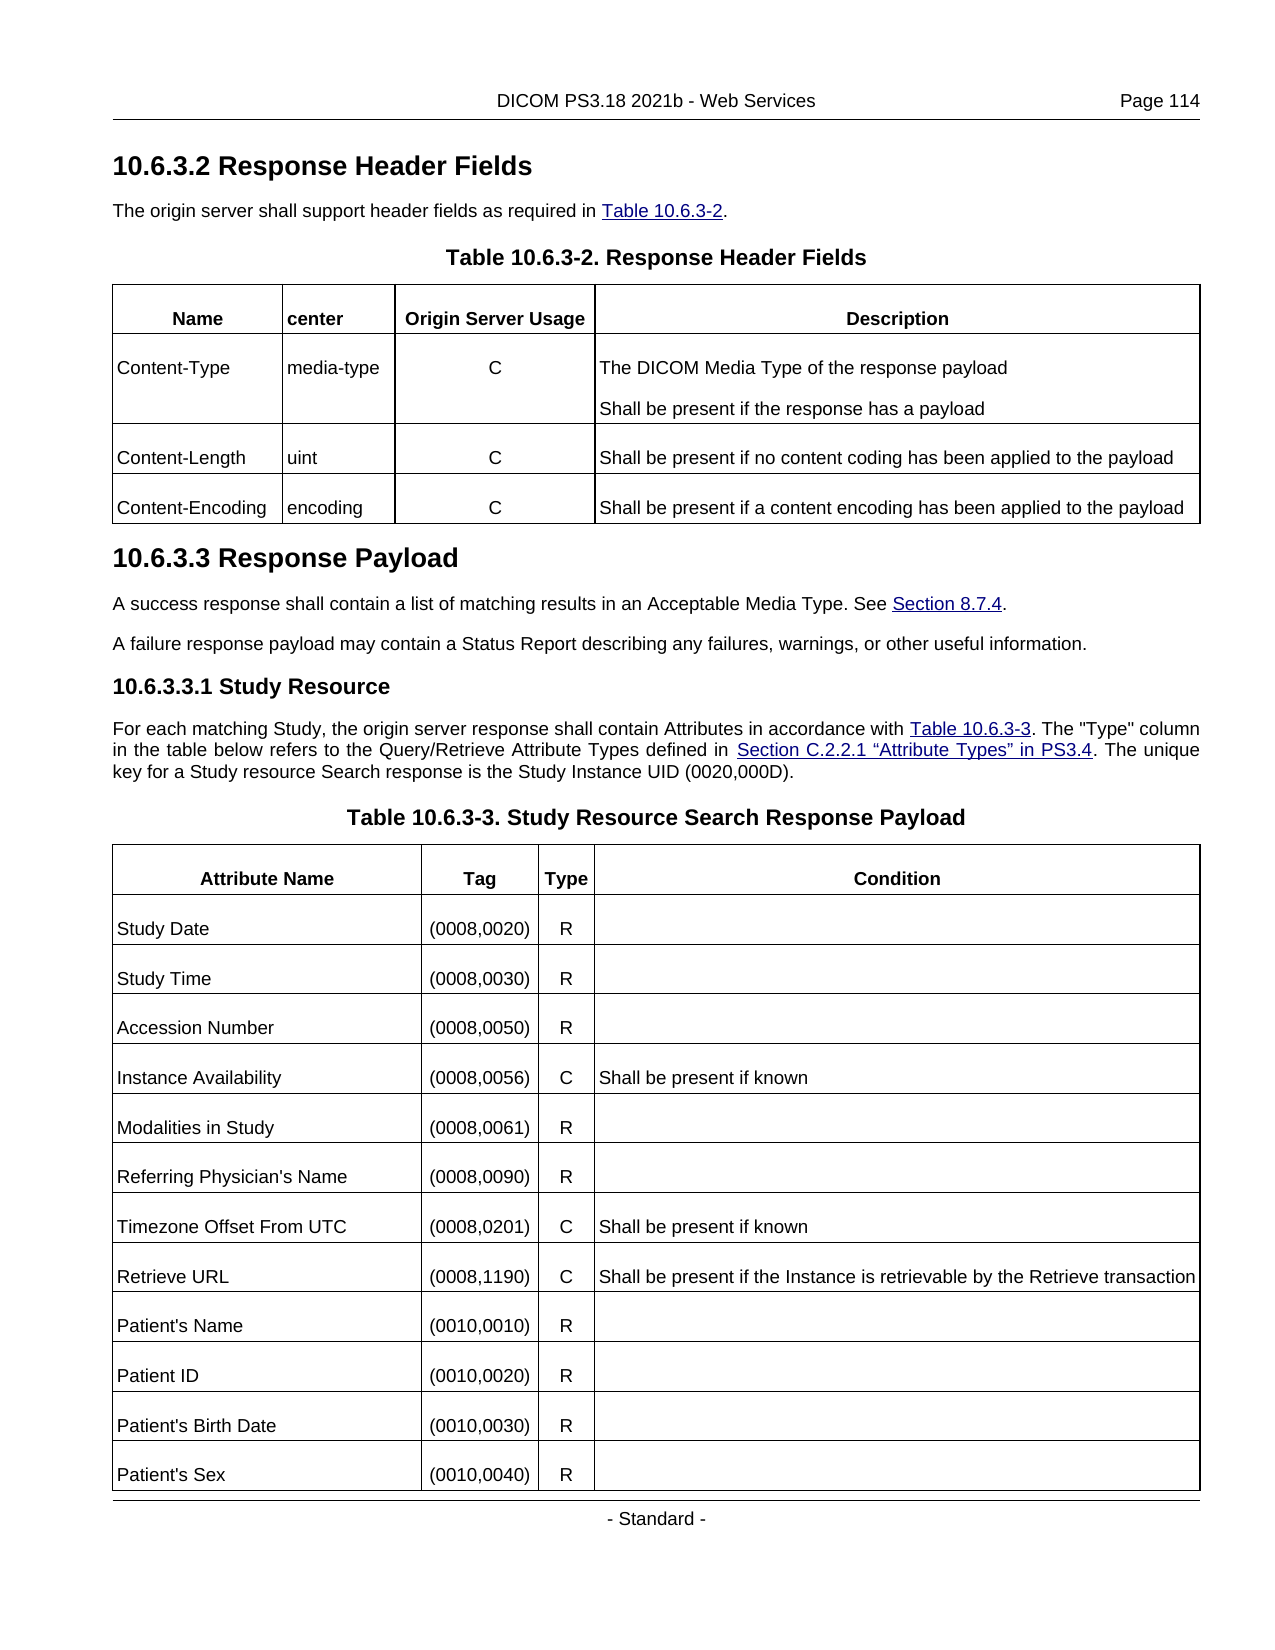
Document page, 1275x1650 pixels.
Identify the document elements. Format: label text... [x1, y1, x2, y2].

text 10.6.3.3.1 Study Resource [112, 673, 1200, 699]
table_cell [595, 895, 1199, 943]
table_cell (0008,0201) [422, 1193, 538, 1242]
table_cell R [539, 1342, 594, 1391]
table_cell [595, 1392, 1199, 1440]
table_cell C [539, 1243, 594, 1291]
table_cell The DICOM Media Type of the response payload Shall be present if the response has a payload [596, 334, 1199, 423]
table_cell [595, 1094, 1199, 1142]
table_cell Content-Length [113, 424, 282, 473]
table_cell (0008,0061) [422, 1094, 538, 1142]
table_cell R [539, 895, 594, 943]
table_cell R [539, 1441, 594, 1490]
table_cell Shall be present if a content encoding has been applied to the payload [596, 474, 1199, 522]
table_header center [283, 285, 394, 333]
table_cell [595, 1342, 1199, 1391]
table_cell [595, 1143, 1199, 1192]
text 10.6.3.3 Response Payload [112, 542, 1200, 573]
table_header Description [596, 285, 1199, 333]
table_cell [595, 945, 1199, 993]
table_cell (0008,0030) [422, 945, 538, 993]
table_cell Shall be present if no content coding has been applied to the payload [596, 424, 1199, 473]
text A failure response payload may contain a Status Report describing any failures, warnings, or other useful information. [112, 633, 1200, 654]
table_cell Shall be present if known [595, 1044, 1199, 1092]
table_header Tag [422, 845, 538, 894]
table_cell C [396, 424, 594, 473]
table_header Condition [595, 845, 1199, 894]
table_header Type [539, 845, 594, 894]
table_cell Shall be present if the Instance is retrievable by the Retrieve transaction [595, 1243, 1199, 1291]
table_cell Shall be present if known [595, 1193, 1199, 1242]
table_cell Study Date [113, 895, 421, 943]
text Table 10.6.3-2. Response Header Fields [112, 244, 1200, 270]
table_cell R [539, 1143, 594, 1192]
table_cell Referring Physician's Name [113, 1143, 421, 1192]
table_cell Patient's Sex [113, 1441, 421, 1490]
table_cell C [539, 1193, 594, 1242]
table_cell Content-Type [113, 334, 282, 423]
table_cell (0008,0056) [422, 1044, 538, 1092]
table_cell [595, 994, 1199, 1043]
table_cell Modalities in Study [113, 1094, 421, 1142]
table_cell [595, 1441, 1199, 1490]
table_cell (0010,0030) [422, 1392, 538, 1440]
table_cell Patient's Birth Date [113, 1392, 421, 1440]
text A success response shall contain a list of matching results in an Acceptable Media Type. See Section 8.7.4. [112, 592, 1200, 614]
table_cell [595, 1292, 1199, 1341]
table_cell (0010,0010) [422, 1292, 538, 1341]
table_header Name [113, 285, 282, 333]
table_cell (0008,1190) [422, 1243, 538, 1291]
table_cell (0008,0050) [422, 994, 538, 1043]
table_cell Patient ID [113, 1342, 421, 1391]
table_cell R [539, 945, 594, 993]
table_cell (0010,0020) [422, 1342, 538, 1391]
table_cell Patient's Name [113, 1292, 421, 1341]
table_cell (0008,0090) [422, 1143, 538, 1192]
table_cell Study Time [113, 945, 421, 993]
text 10.6.3.2 Response Header Fields [112, 150, 1200, 181]
table_cell (0008,0020) [422, 895, 538, 943]
table_cell C [396, 474, 594, 522]
table_cell Timezone Offset From UTC [113, 1193, 421, 1242]
table_cell C [396, 334, 594, 423]
table_cell R [539, 994, 594, 1043]
table_cell R [539, 1392, 594, 1440]
table_header Origin Server Usage [396, 285, 594, 333]
table_cell C [539, 1044, 594, 1092]
table_cell R [539, 1094, 594, 1142]
table_cell R [539, 1292, 594, 1341]
table_header Attribute Name [113, 845, 421, 894]
table_cell Retrieve URL [113, 1243, 421, 1291]
table_cell (0010,0040) [422, 1441, 538, 1490]
text For each matching Study, the origin server response shall contain Attributes in accordance with Table 10.6.3-3. The "Type" column in the table below refers to the Query/Retrieve Attribute Types defined in Section C.2.2.1 “Attribute Types” in PS3.4. The unique key for a Study resource Search response is the Study Instance UID (0020,000D). [112, 717, 1200, 782]
table_cell Accession Number [113, 994, 421, 1043]
table_cell Content-Encoding [113, 474, 282, 522]
table_cell media-type [283, 334, 394, 423]
text Table 10.6.3-3. Study Resource Search Response Payload [112, 805, 1200, 831]
table_cell uint [283, 424, 394, 473]
table_cell encoding [283, 474, 394, 522]
text The origin server shall support header fields as required in Table 10.6.3-2. [112, 200, 1200, 222]
table_cell Instance Availability [113, 1044, 421, 1092]
